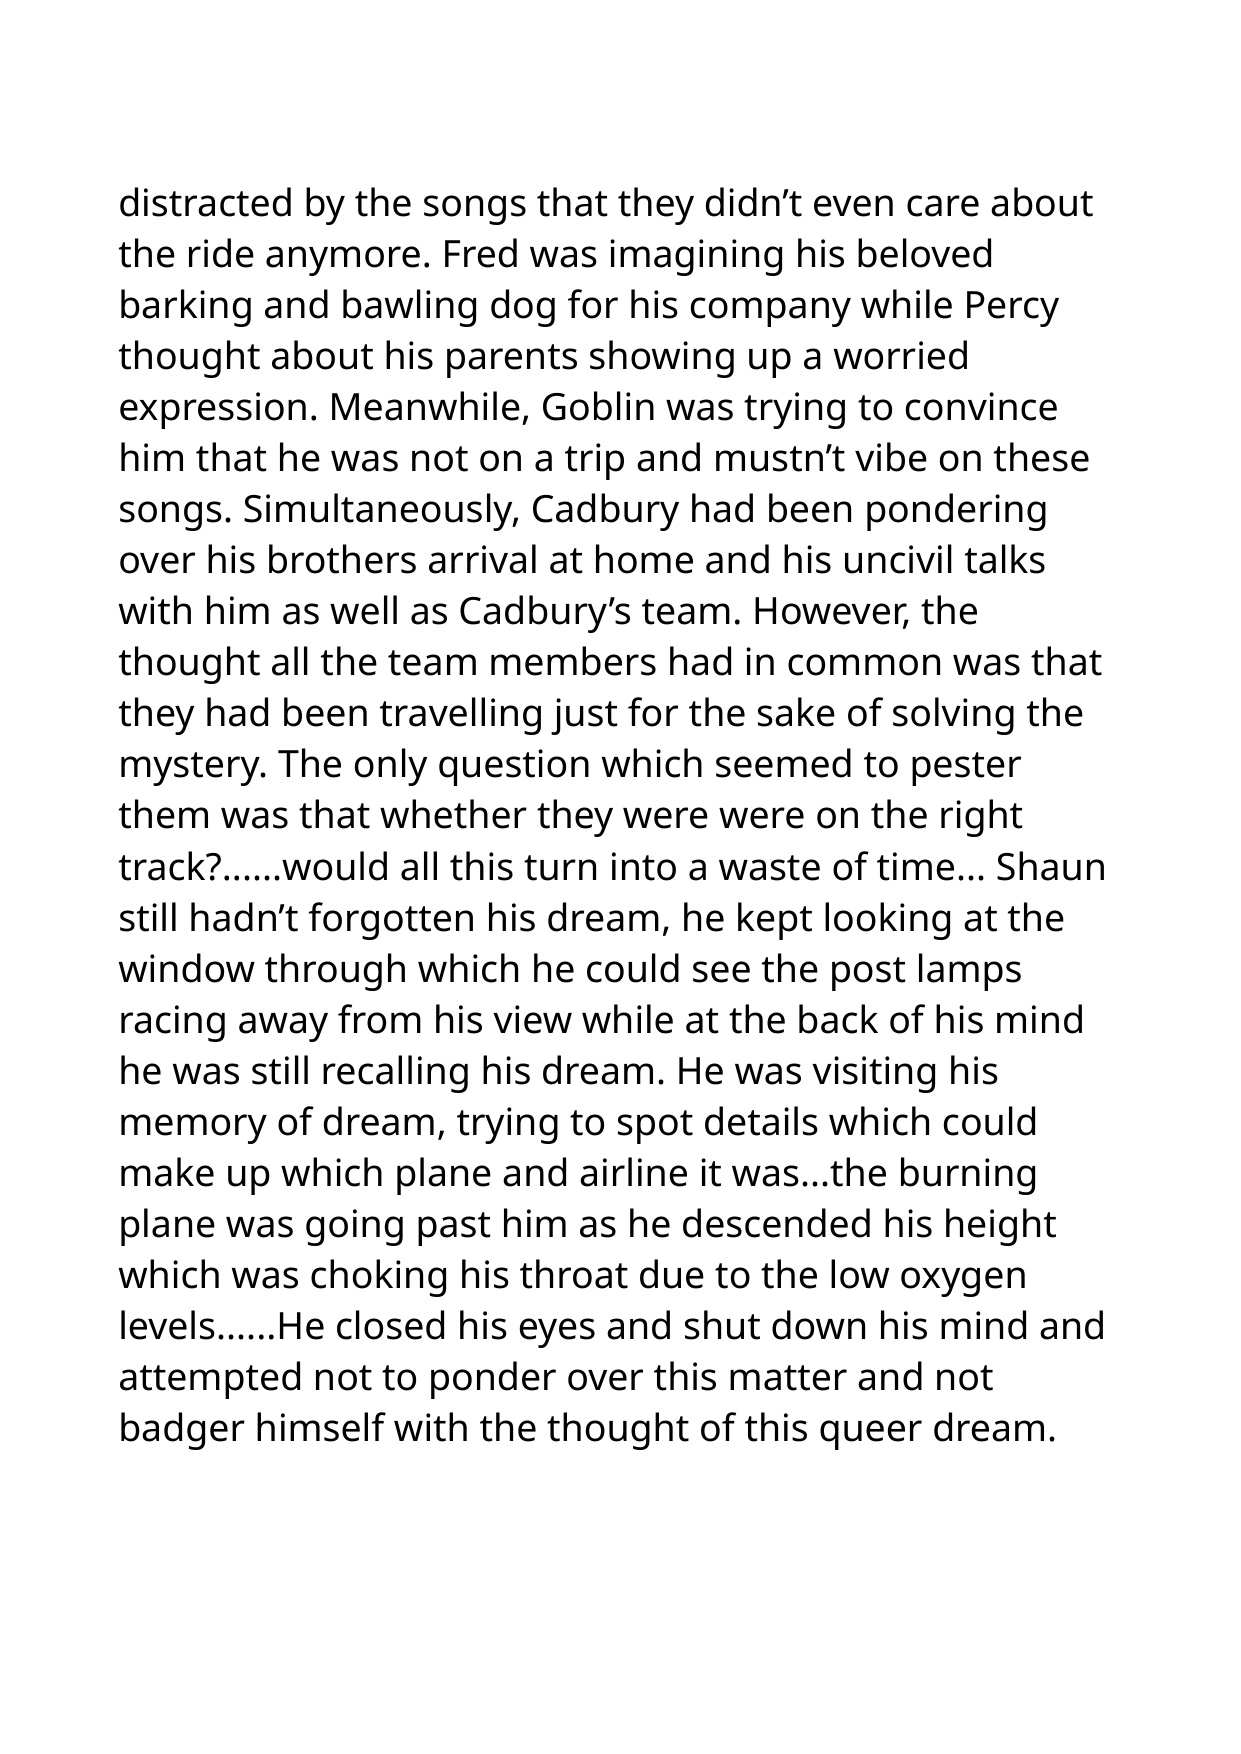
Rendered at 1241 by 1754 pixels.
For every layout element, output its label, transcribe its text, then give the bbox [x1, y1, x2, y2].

text distracted by the songs that they didn’t even care about the ride anymore. Fred was imagining his beloved barking and bawling dog for his company while Percy thought about his parents showing up a worried expression. Meanwhile, Goblin was trying to convince him that he was not on a trip and mustn’t vibe on these songs. Simultaneously, Cadbury had been pondering over his brothers arrival at home and his uncivil talks with him as well as Cadbury’s team. However, the thought all the team members had in common was that they had been travelling just for the sake of solving the mystery. The only question which seemed to pester them was that whether they were were on the right track?......would all this turn into a waste of time... Shaun still hadn’t forgotten his dream, he kept looking at the window through which he could see the post lamps racing away from his view while at the back of his mind he was still recalling his dream. He was visiting his memory of dream, trying to spot details which could make up which plane and airline it was...the burning plane was going past him as he descended his height which was choking his throat due to the low oxygen levels......He closed his eyes and shut down his mind and attempted not to ponder over this matter and not badger himself with the thought of this queer dream. [118, 176, 1122, 1452]
